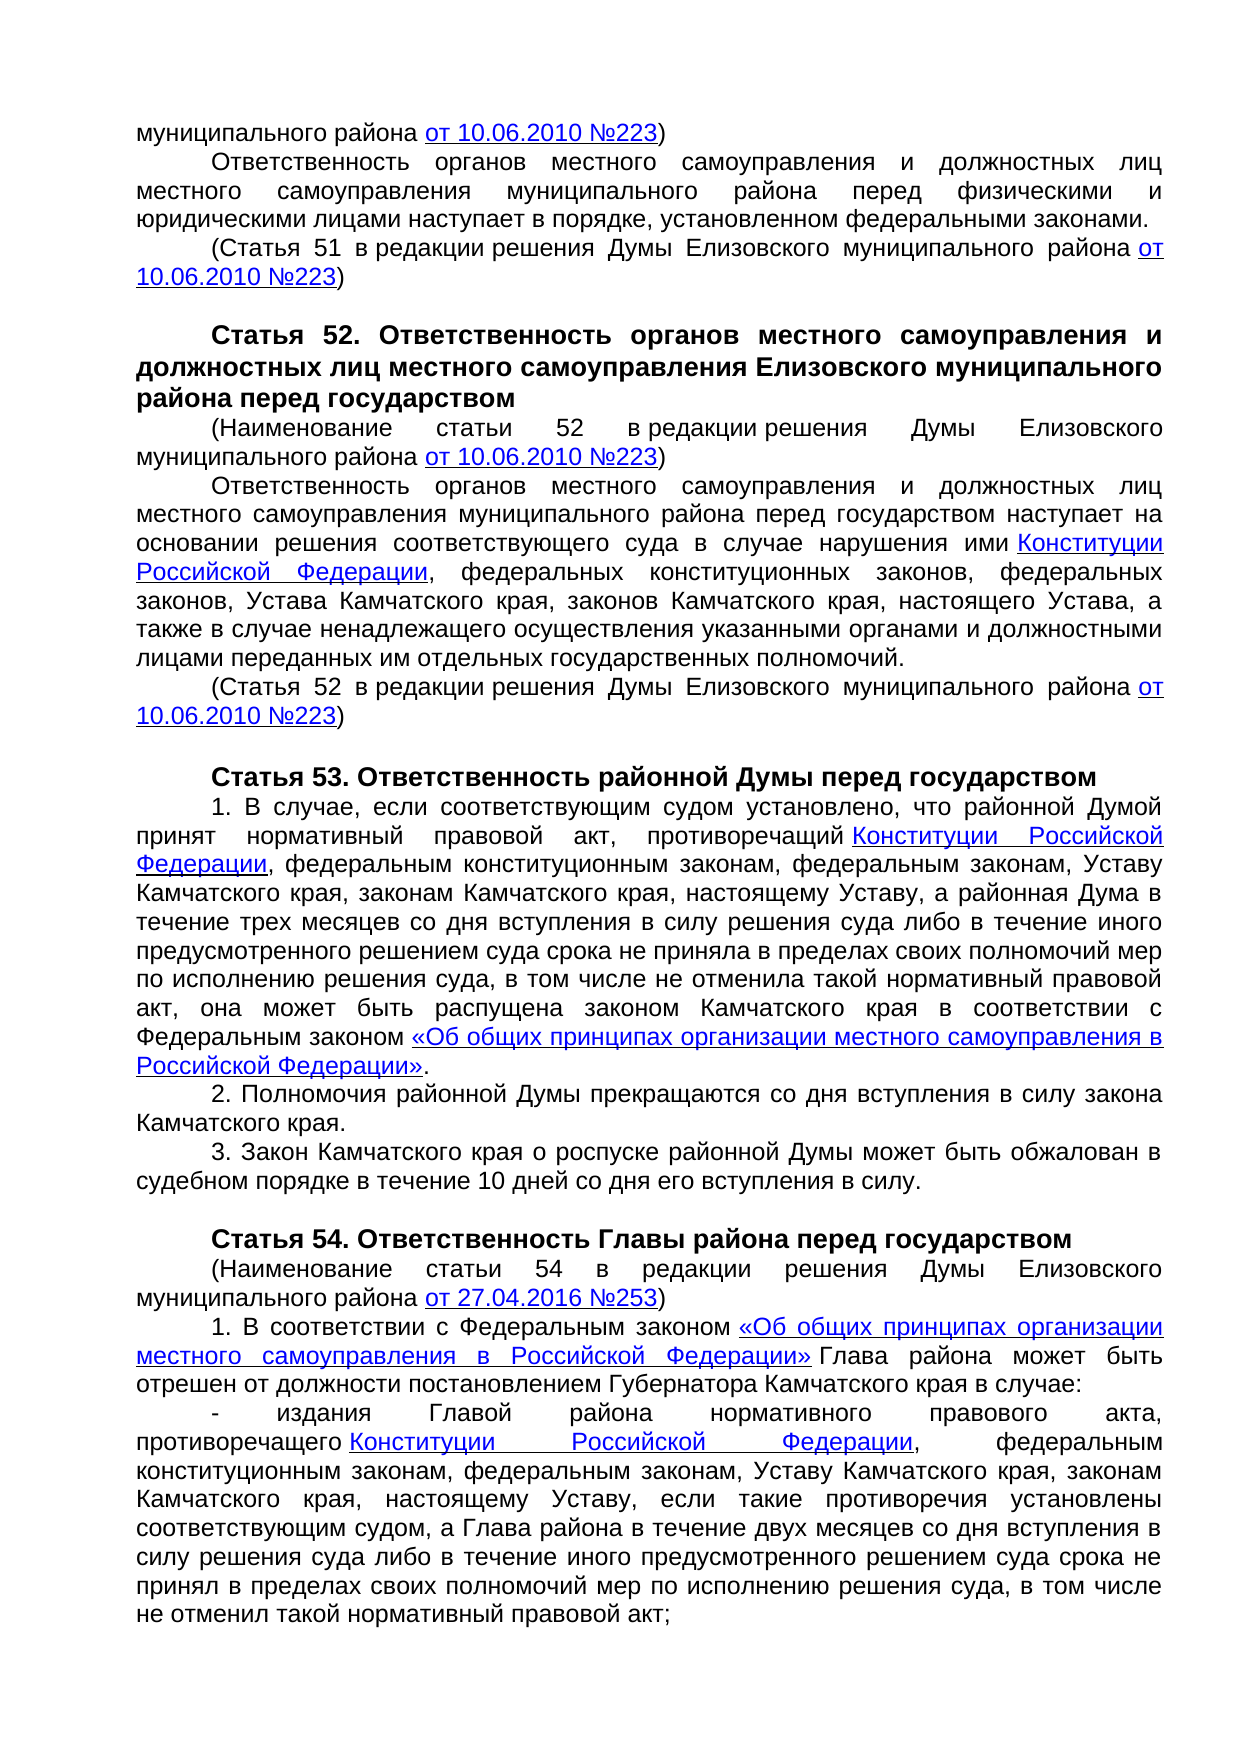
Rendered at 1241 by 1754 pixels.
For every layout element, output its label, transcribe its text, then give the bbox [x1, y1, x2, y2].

text (Наименование статьи 52 в редакции решения Думы Елизовского муниципального района от 10.06.2010 №223) [136, 413, 1163, 471]
text (Статья 52 в редакции решения Думы Елизовского муниципального района от 10.06.2010 №223) [136, 672, 1163, 729]
text Статья 52. Ответственность органов местного самоуправления и должностных лиц местного самоуправления Елизовского муниципального района перед государством [136, 319, 1163, 413]
text - издания Главой района нормативного правового акта, противоречащего Конституции Российской Федерации, федеральным конституционным законам, федеральным законам, Уставу Камчатского края, законам Камчатского края, настоящему Уставу, если такие противоречия установлены соответствующим судом, а Глава района в течение двух месяцев со дня вступления в силу решения суда либо в течение иного предусмотренного решением суда срока не принял в пределах своих полномочий мер по исполнению решения суда, в том числе не отменил такой нормативный правовой акт; [136, 1398, 1163, 1628]
text 1. В соответствии с Федеральным законом «Об общих принципах организации местного самоуправления в Российской Федерации» Глава района может быть отрешен от должности постановлением Губернатора Камчатского края в случае: [136, 1312, 1163, 1398]
text Ответственность органов местного самоуправления и должностных лиц местного самоуправления муниципального района перед государством наступает на основании решения соответствующего суда в случае нарушения ими Конституции Российской Федерации, федеральных конституционных законов, федеральных законов, Устава Камчатского края, законов Камчатского края, настоящего Устава, а также в случае ненадлежащего осуществления указанными органами и должностными лицами переданных им отдельных государственных полномочий. [136, 471, 1163, 672]
text Ответственность органов местного самоуправления и должностных лиц местного самоуправления муниципального района перед физическими и юридическими лицами наступает в порядке, установленном федеральными законами. [136, 147, 1163, 233]
text (Наименование статьи 54 в редакции решения Думы Елизовского муниципального района от 27.04.2016 №253) [136, 1254, 1163, 1312]
text 2. Полномочия районной Думы прекращаются со дня вступления в силу закона Камчатского края. [136, 1079, 1163, 1137]
text 3. Закон Камчатского края о роспуске районной Думы может быть обжалован в судебном порядке в течение 10 дней со дня его вступления в силу. [136, 1137, 1163, 1194]
text (Статья 51 в редакции решения Думы Елизовского муниципального района от 10.06.2010 №223) [136, 233, 1163, 291]
text Статья 54. Ответственность Главы района перед государством [136, 1223, 1163, 1254]
text Статья 53. Ответственность районной Думы перед государством [136, 761, 1163, 792]
text муниципального района от 10.06.2010 №223) [136, 118, 1163, 147]
text 1. В случае, если соответствующим судом установлено, что районной Думой принят нормативный правовой акт, противоречащий Конституции Российской Федерации, федеральным конституционным законам, федеральным законам, Уставу Камчатского края, законам Камчатского края, настоящему Уставу, а районная Дума в течение трех месяцев со дня вступления в силу решения суда либо в течение иного предусмотренного решением суда срока не приняла в пределах своих полномочий мер по исполнению решения суда, в том числе не отменила такой нормативный правовой акт, она может быть распущена законом Камчатского края в соответствии с Федеральным законом «Об общих принципах организации местного самоуправления в Российской Федерации». [136, 792, 1163, 1079]
